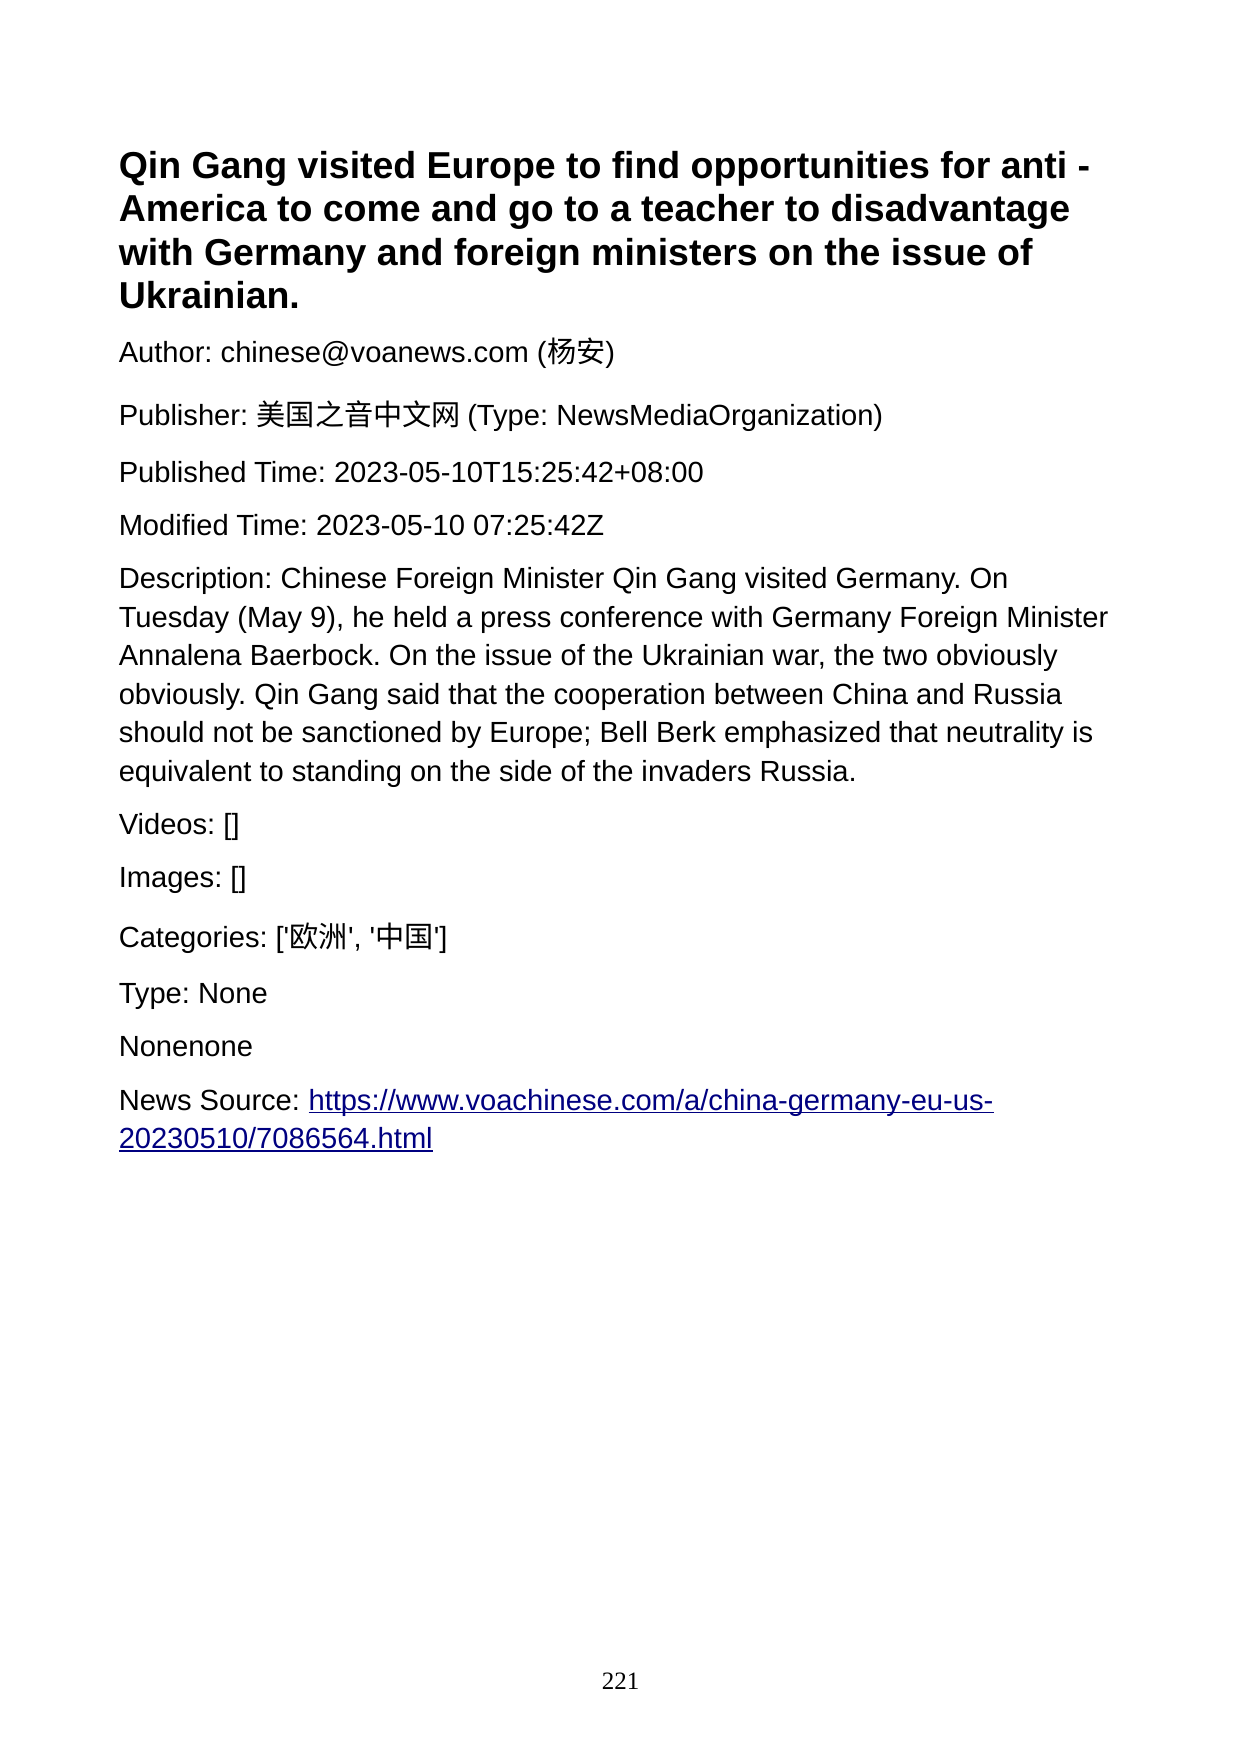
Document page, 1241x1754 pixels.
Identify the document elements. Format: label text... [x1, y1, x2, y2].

text News Source: https://www.voachinese.com/a/china-germany-eu-us-20230510/7086564.html [118, 1082, 1122, 1154]
text Published Time: 2023-05-10T15:25:42+08:00 [118, 455, 1122, 488]
text Author: chinese@voanews.com (杨安) [118, 328, 1122, 371]
subtitle Qin Gang visited Europe to find opportunities for anti -America to come and go to a teacher to disadvantage with Germany and foreign ministers on the issue of Ukrainian. [118, 143, 1122, 316]
text Type: None [118, 976, 1122, 1010]
text Description: Chinese Foreign Minister Qin Gang visited Germany. On Tuesday (May 9), he held a press conference with Germany Foreign Minister Annalena Baerbock. On the issue of the Ukrainian war, the two obviously obviously. Qin Gang said that the cooperation between China and Russia should not be sanctioned by Europe; Bell Berk emphasized that neutrality is equivalent to standing on the side of the invaders Russia. [118, 561, 1122, 787]
text Images: [] [118, 860, 1122, 893]
text Modified Time: 2023-05-10 07:25:42Z [118, 508, 1122, 541]
text Categories: ['欧洲', '中国'] [118, 913, 1122, 955]
text Publisher: 美国之音中文网 (Type: NewsMediaOrganization) [118, 392, 1122, 434]
text Videos: [] [118, 807, 1122, 840]
text Nonenone [118, 1029, 1122, 1063]
